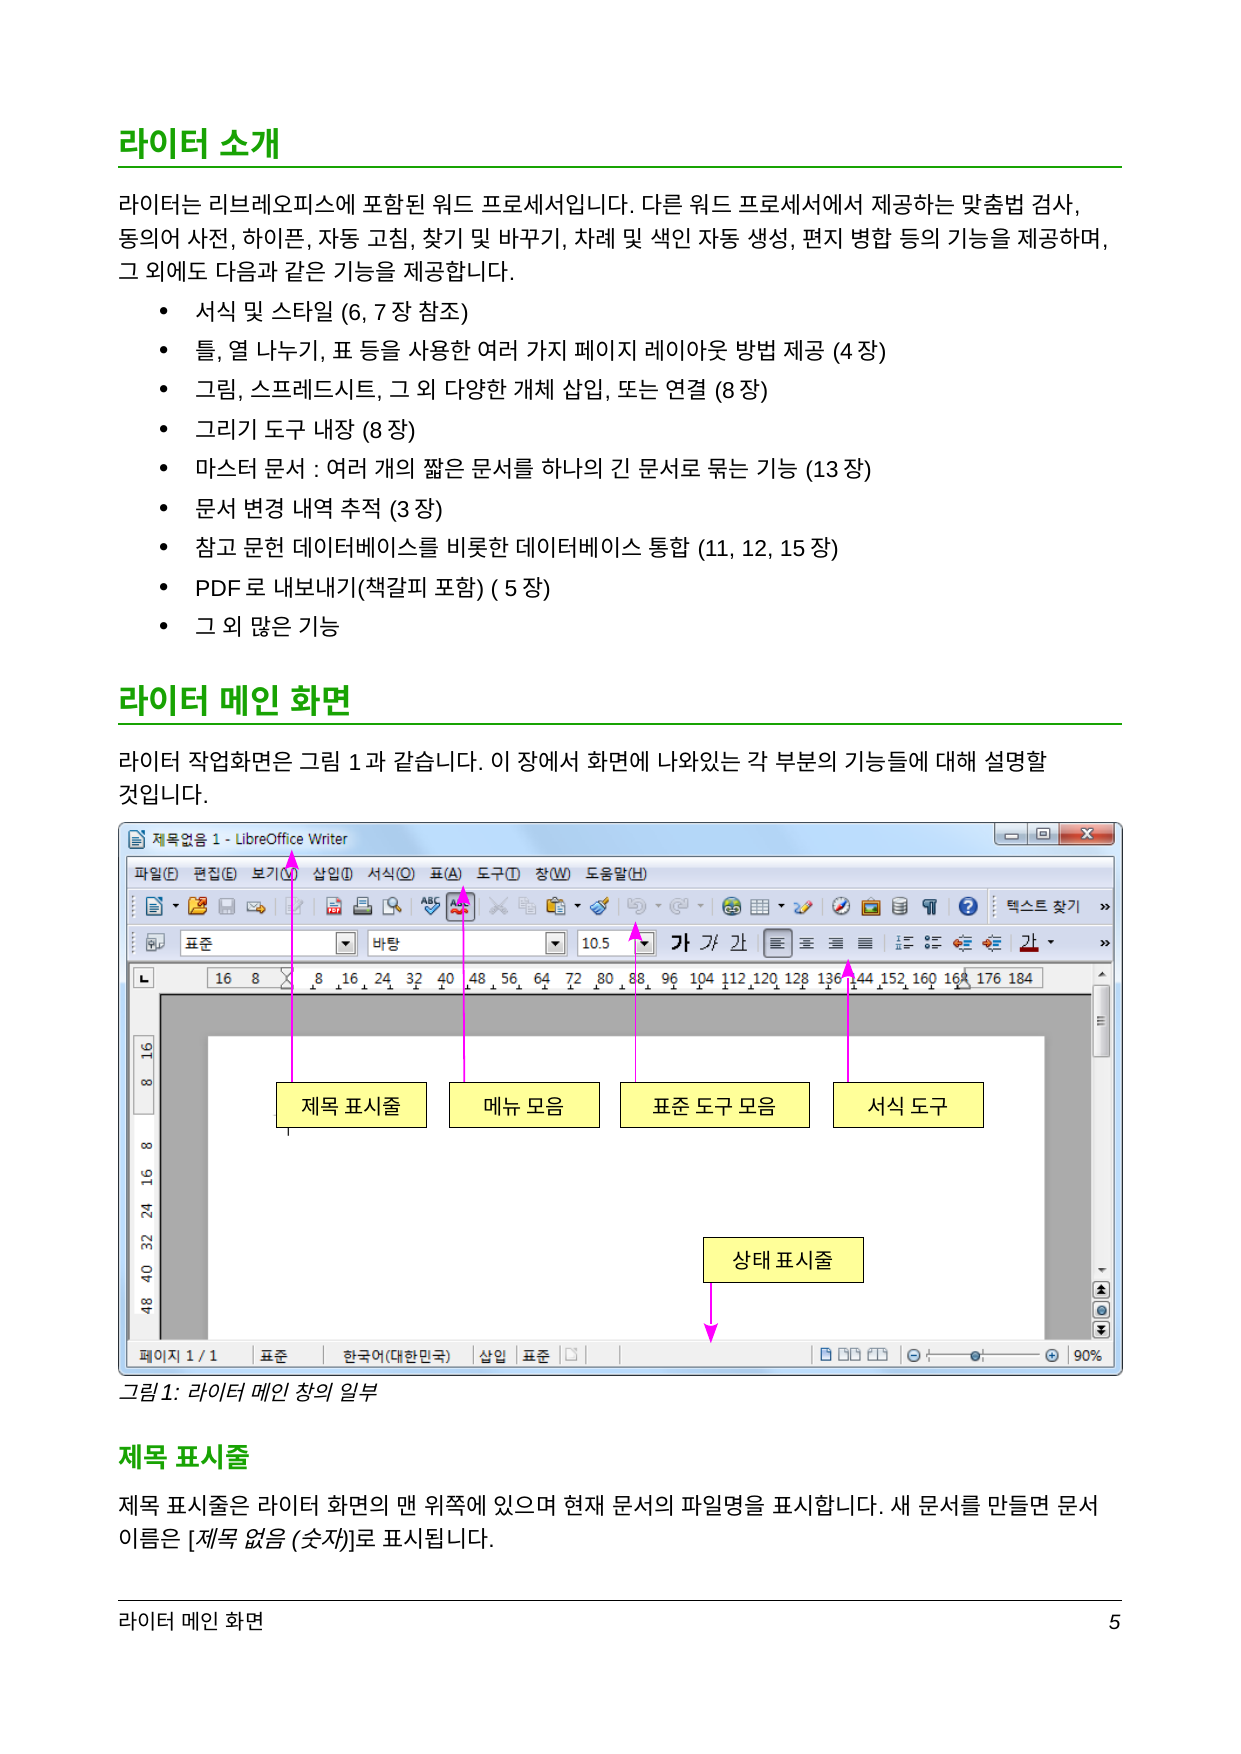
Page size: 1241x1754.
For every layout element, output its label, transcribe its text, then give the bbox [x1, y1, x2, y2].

subtitle 라이터 소개 [118, 118, 1122, 166]
list 그림, 스프레드시트, 그 외 다양한 개체 삽입, 또는 연결 (8장) [156, 372, 1122, 406]
text 그림1: 라이터 메인 창의 일부 [118, 1376, 1122, 1406]
list 마스터 문서 : 여러 개의 짧은 문서를 하나의 긴 문서로 묶는 기능 (13장) [156, 451, 1122, 484]
text 라이터 작업화면은 그림 1과 같습니다. 이 장에서 화면에 나와있는 각 부분의 기능들에 대해 설명할 것입니다. [118, 743, 1122, 810]
subtitle 제목 표시줄 [118, 1436, 1122, 1476]
list 서식 및 스타일 (6, 7장 참조) [156, 293, 1122, 327]
picture [118, 822, 1123, 1376]
subtitle 라이터 메인 화면 [118, 674, 1122, 723]
list 참고 문헌 데이터베이스를 비롯한 데이터베이스 통합 (11, 12, 15장) [156, 530, 1122, 563]
text 제목 표시줄은 라이터 화면의 맨 위쪽에 있으며 현재 문서의 파일명을 표시합니다. 새 문서를 만들면 문서 이름은 [제목 없음 (숫자)]로 표시됩니다. [118, 1488, 1122, 1554]
list 틀, 열 나누기, 표 등을 사용한 여러 가지 페이지 레이아웃 방법 제공 (4장) [156, 333, 1122, 366]
list 그리기 도구 내장 (8장) [156, 412, 1122, 445]
list 문서 변경 내역 추적 (3장) [156, 491, 1122, 524]
list 라이터는 리브레오피스에 포함된 워드 프로세서입니다. 다른 워드 프로세서에서 제공하는 맞춤법 검사, 동의어 사전, 하이픈, 자동 고침, 찾기 및 바꾸기, 차례 및 색인 자동 생성, 편지 병합 등의 기능을 제공하며, 그 외에도 다음과 같은 기능을 제공합니다. [118, 187, 1122, 287]
list 그 외 많은 기능 [156, 609, 1122, 642]
list PDF로 내보내기(책갈피 포함) ( 5장) [156, 570, 1122, 603]
